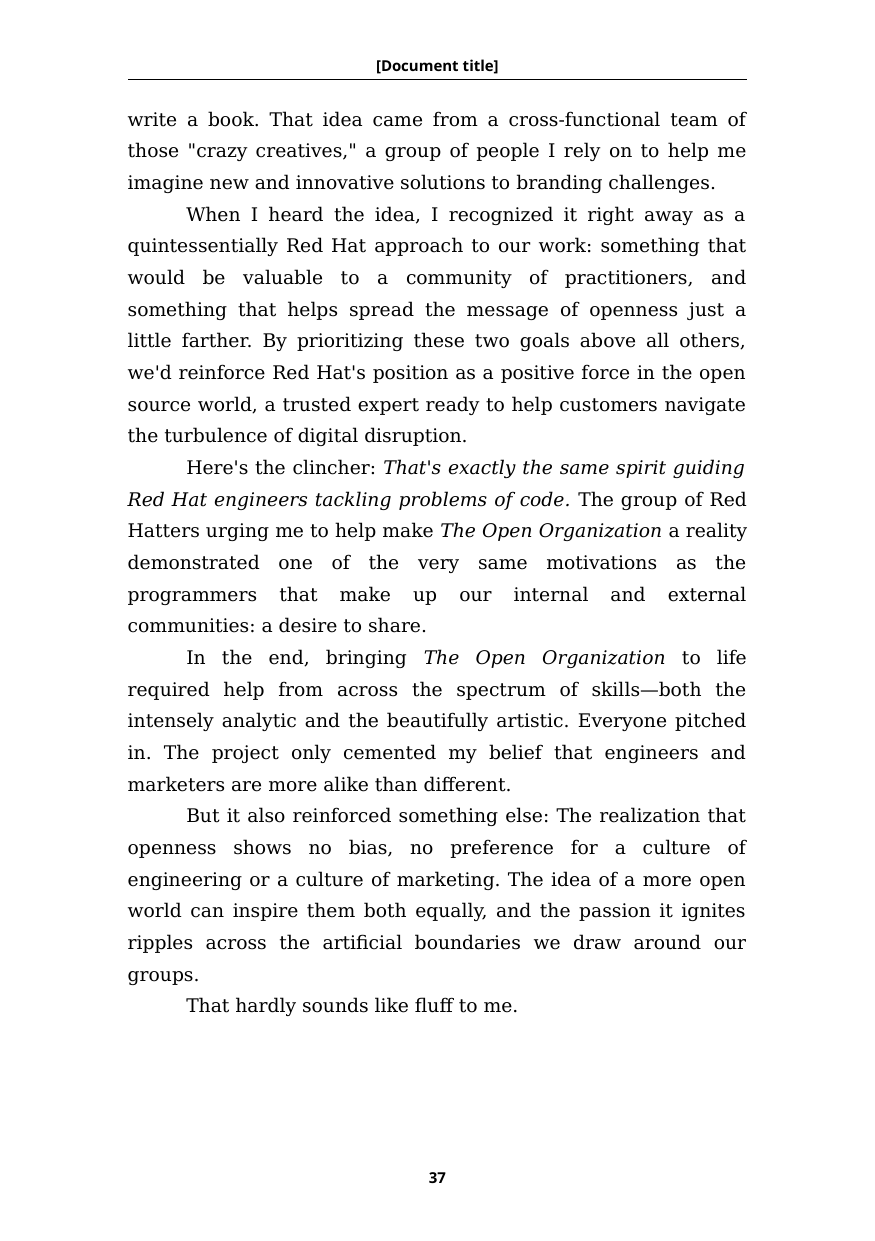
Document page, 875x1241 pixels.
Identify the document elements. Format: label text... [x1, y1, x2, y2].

text That hardly sounds like fluff to me. [127, 995, 747, 1017]
text In the end, bringing The Open Organization to life required help from across the spectrum of skills—both the intensely analytic and the beautifully artistic. Everyone pitched in. The project only cemented my belief that engineers and marketers are more alike than different. [127, 647, 747, 796]
text But it also reinforced something else: The realization that openness shows no bias, no preference for a culture of engineering or a culture of marketing. The idea of a more open world can inspire them both equally, and the passion it ignites ripples across the artificial boundaries we draw around our groups. [127, 805, 747, 986]
text Here's the clincher: That's exactly the same spirit guiding Red Hat engineers tackling problems of code. The group of Red Hatters urging me to help make The Open Organization a reality demonstrated one of the very same motivations as the programmers that make up our internal and external communities: a desire to share. [127, 457, 747, 637]
text When I heard the idea, I recognized it right away as a quintessentially Red Hat approach to our work: something that would be valuable to a community of practitioners, and something that helps spread the message of openness just a little farther. By prioritizing these two goals above all others, we'd reinforce Red Hat's position as a positive force in the open source world, a trusted expert ready to help customers navigate the turbulence of digital disruption. [127, 204, 747, 447]
text write a book. That idea came from a cross-functional team of those "crazy creatives," a group of people I rely on to help me imagine new and innovative solutions to branding challenges. [127, 109, 747, 194]
